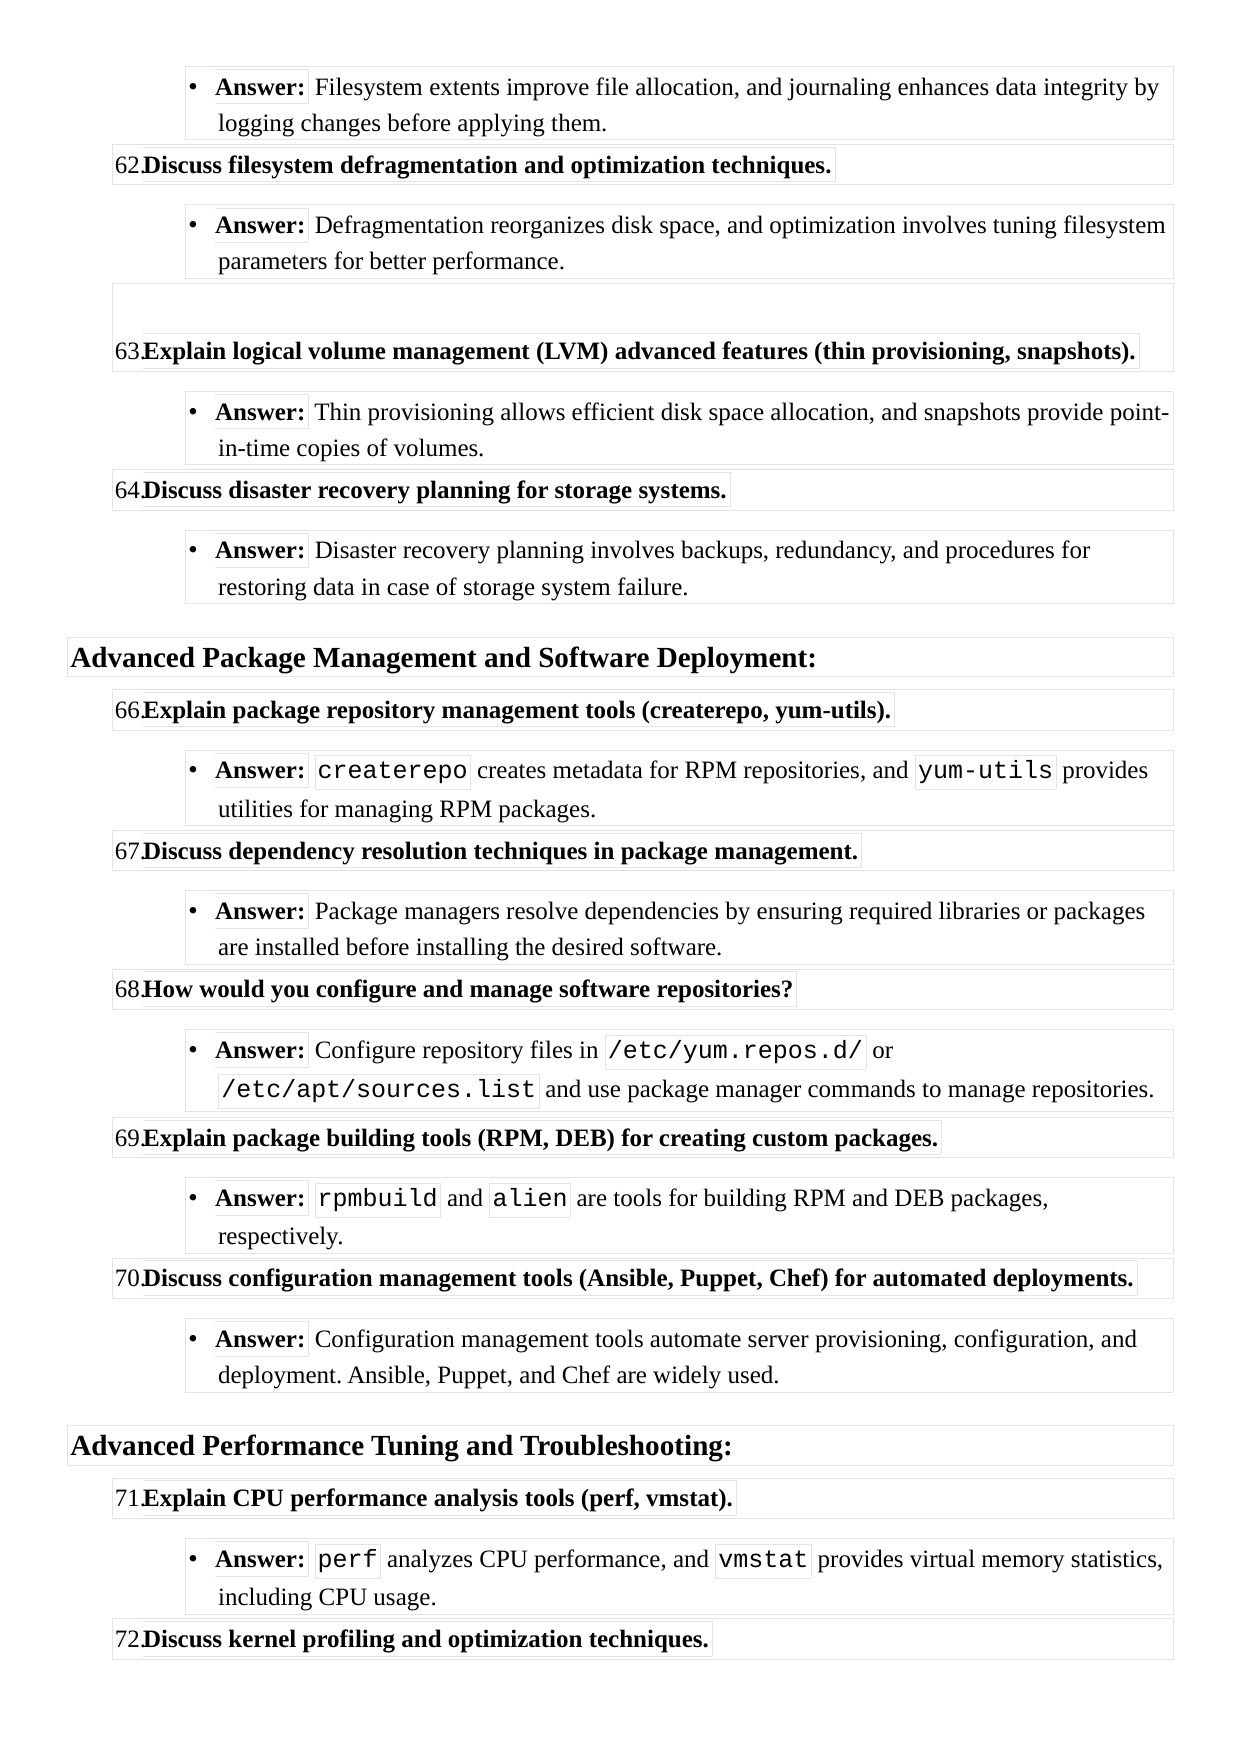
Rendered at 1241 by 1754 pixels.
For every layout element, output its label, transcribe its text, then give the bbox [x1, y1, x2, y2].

list Discuss configuration management tools (Ansible, Puppet, Chef) for automated deployments. [113, 1259, 1173, 1298]
list Answer: Filesystem extents improve file allocation, and journaling enhances data integrity by logging changes before applying them. [186, 67, 1173, 139]
subtitle Advanced Package Management and Software Deployment: [68, 638, 1173, 676]
list How would you configure and manage software repositories? [113, 970, 1173, 1009]
list Answer: Package managers resolve dependencies by ensuring required libraries or packages are installed before installing the desired software. [186, 891, 1173, 964]
list Answer: rpmbuild and alien are tools for building RPM and DEB packages, respectively. [186, 1178, 1173, 1253]
subtitle Advanced Performance Tuning and Troubleshooting: [68, 1426, 1173, 1465]
list Explain package building tools (RPM, DEB) for creating custom packages. [113, 1118, 1173, 1157]
list Discuss disaster recovery planning for storage systems. [113, 470, 1173, 510]
list Discuss dependency resolution techniques in package management. [113, 831, 1173, 870]
list Answer: createrepo creates metadata for RPM repositories, and yum-utils provides utilities for managing RPM packages. [186, 751, 1173, 825]
list Answer: Disaster recovery planning involves backups, redundancy, and procedures for restoring data in case of storage system failure. [186, 531, 1173, 603]
list Explain package repository management tools (createrepo, yum-utils). [113, 690, 1173, 730]
list Answer: Thin provisioning allows efficient disk space allocation, and snapshots provide point-in-time copies of volumes. [186, 392, 1173, 464]
list Discuss filesystem defragmentation and optimization techniques. [113, 145, 1173, 184]
list Discuss kernel profiling and optimization techniques. [113, 1619, 1173, 1659]
list Answer: Configuration management tools automate server provisioning, configuration, and deployment. Ansible, Puppet, and Chef are widely used. [186, 1319, 1173, 1392]
list Explain logical volume management (LVM) advanced features (thin provisioning, snapshots). [113, 330, 1173, 371]
list Answer: Configure repository files in /etc/yum.repos.d/ or /etc/apt/sources.list and use package manager commands to manage repositories. [186, 1030, 1173, 1111]
list Answer: Defragmentation reorganizes disk space, and optimization involves tuning filesystem parameters for better performance. [186, 205, 1173, 278]
list Explain CPU performance analysis tools (perf, vmstat). [113, 1479, 1173, 1518]
list Answer: perf analyzes CPU performance, and vmstat provides virtual memory statistics, including CPU usage. [186, 1539, 1173, 1614]
